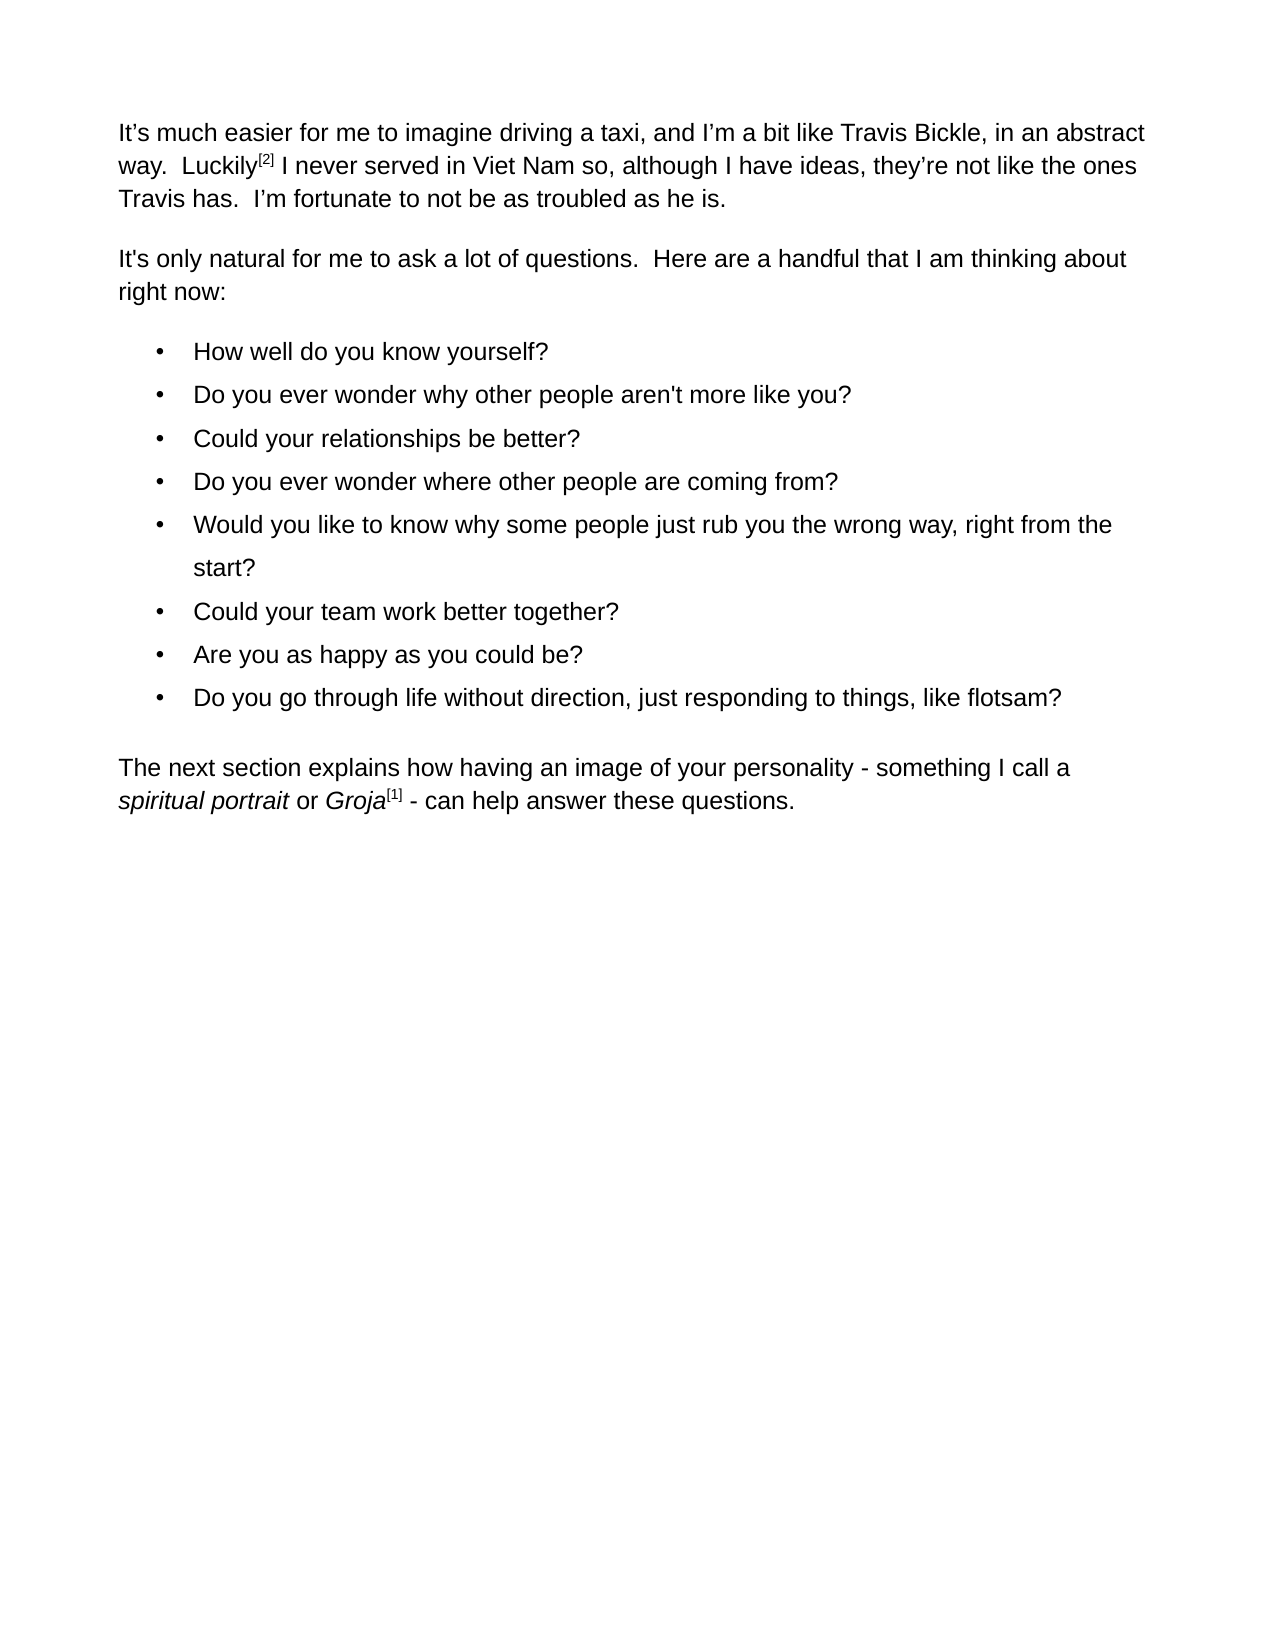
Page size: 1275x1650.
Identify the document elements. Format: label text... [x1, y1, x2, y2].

list Do you go through life without direction, just responding to things, like flotsam? [156, 683, 1157, 712]
list Could your team work better together? [156, 596, 1157, 625]
text The next section explains how having an image of your personality - something I call a spiritual portrait or Groja[1] - can help answer these questions. [118, 753, 1157, 815]
list Do you ever wonder where other people are coming from? [156, 467, 1157, 496]
list Are you as happy as you could be? [156, 640, 1157, 668]
list Could your relationships be better? [156, 424, 1157, 452]
list Do you ever wonder why other people aren't more like you? [156, 380, 1157, 409]
list Would you like to know why some people just rub you the wrong way, right from the start? [156, 510, 1157, 582]
text It’s much easier for me to imagine driving a taxi, and I’m a bit like Travis Bickle, in an abstract way. Luckily[2] I never served in Viet Nam so, although I have ideas, they’re not like the ones Travis has. I’m fortunate to not be as troubled as he is. [118, 118, 1157, 213]
list How well do you know yourself? [156, 337, 1157, 366]
text It's only natural for me to ask a lot of questions. Here are a handful that I am thinking about right now: [118, 244, 1157, 306]
